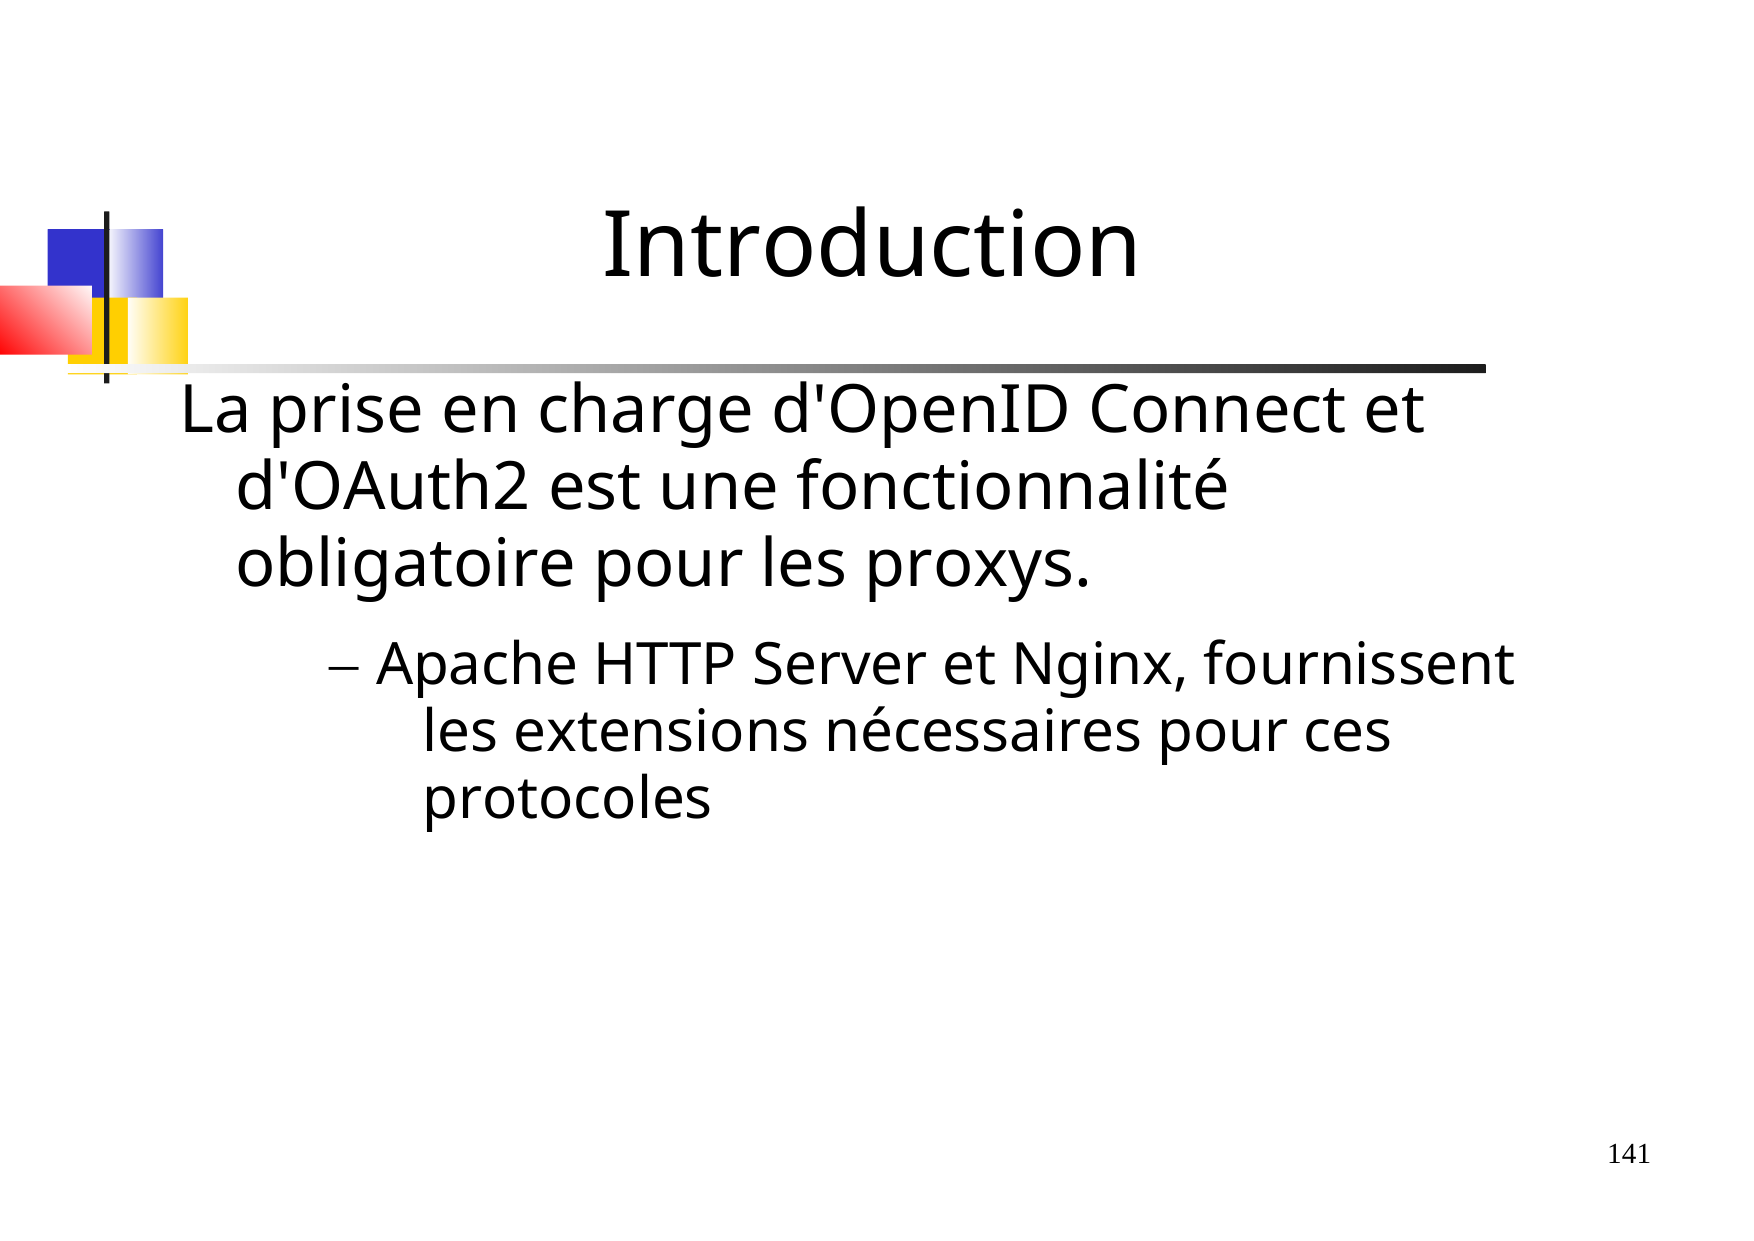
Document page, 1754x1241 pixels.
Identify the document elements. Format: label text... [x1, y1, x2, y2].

list La prise en charge d'OpenID Connect et d'OAuth2 est une fonctionnalité obligatoire pour les proxys. Apache HTTP Server et Nginx, fournissent les extensions nécessaires pour ces protocoles [179, 371, 1567, 1091]
title Introduction [179, 139, 1567, 351]
